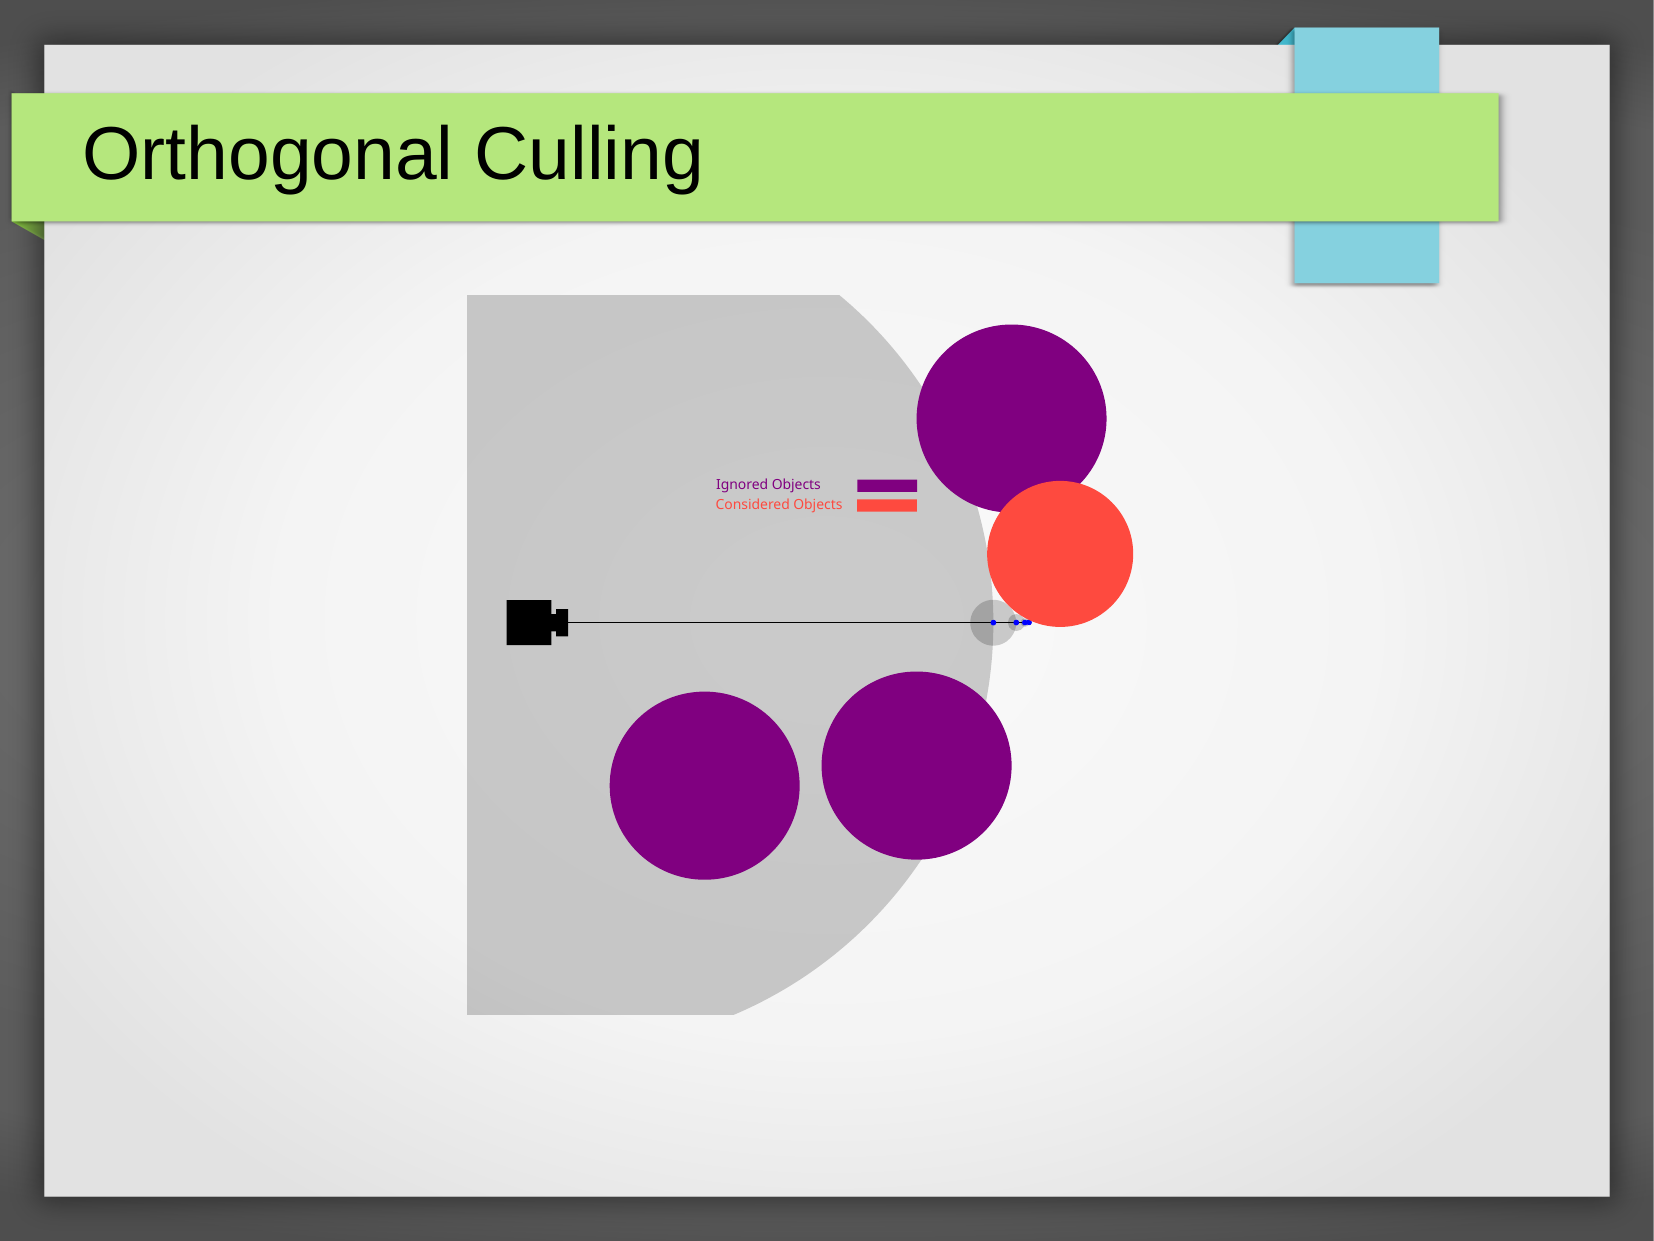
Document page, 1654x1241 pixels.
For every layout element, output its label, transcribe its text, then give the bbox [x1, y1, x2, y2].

title Orthogonal Culling [82, 94, 1264, 213]
picture [0, 0, 1654, 1241]
